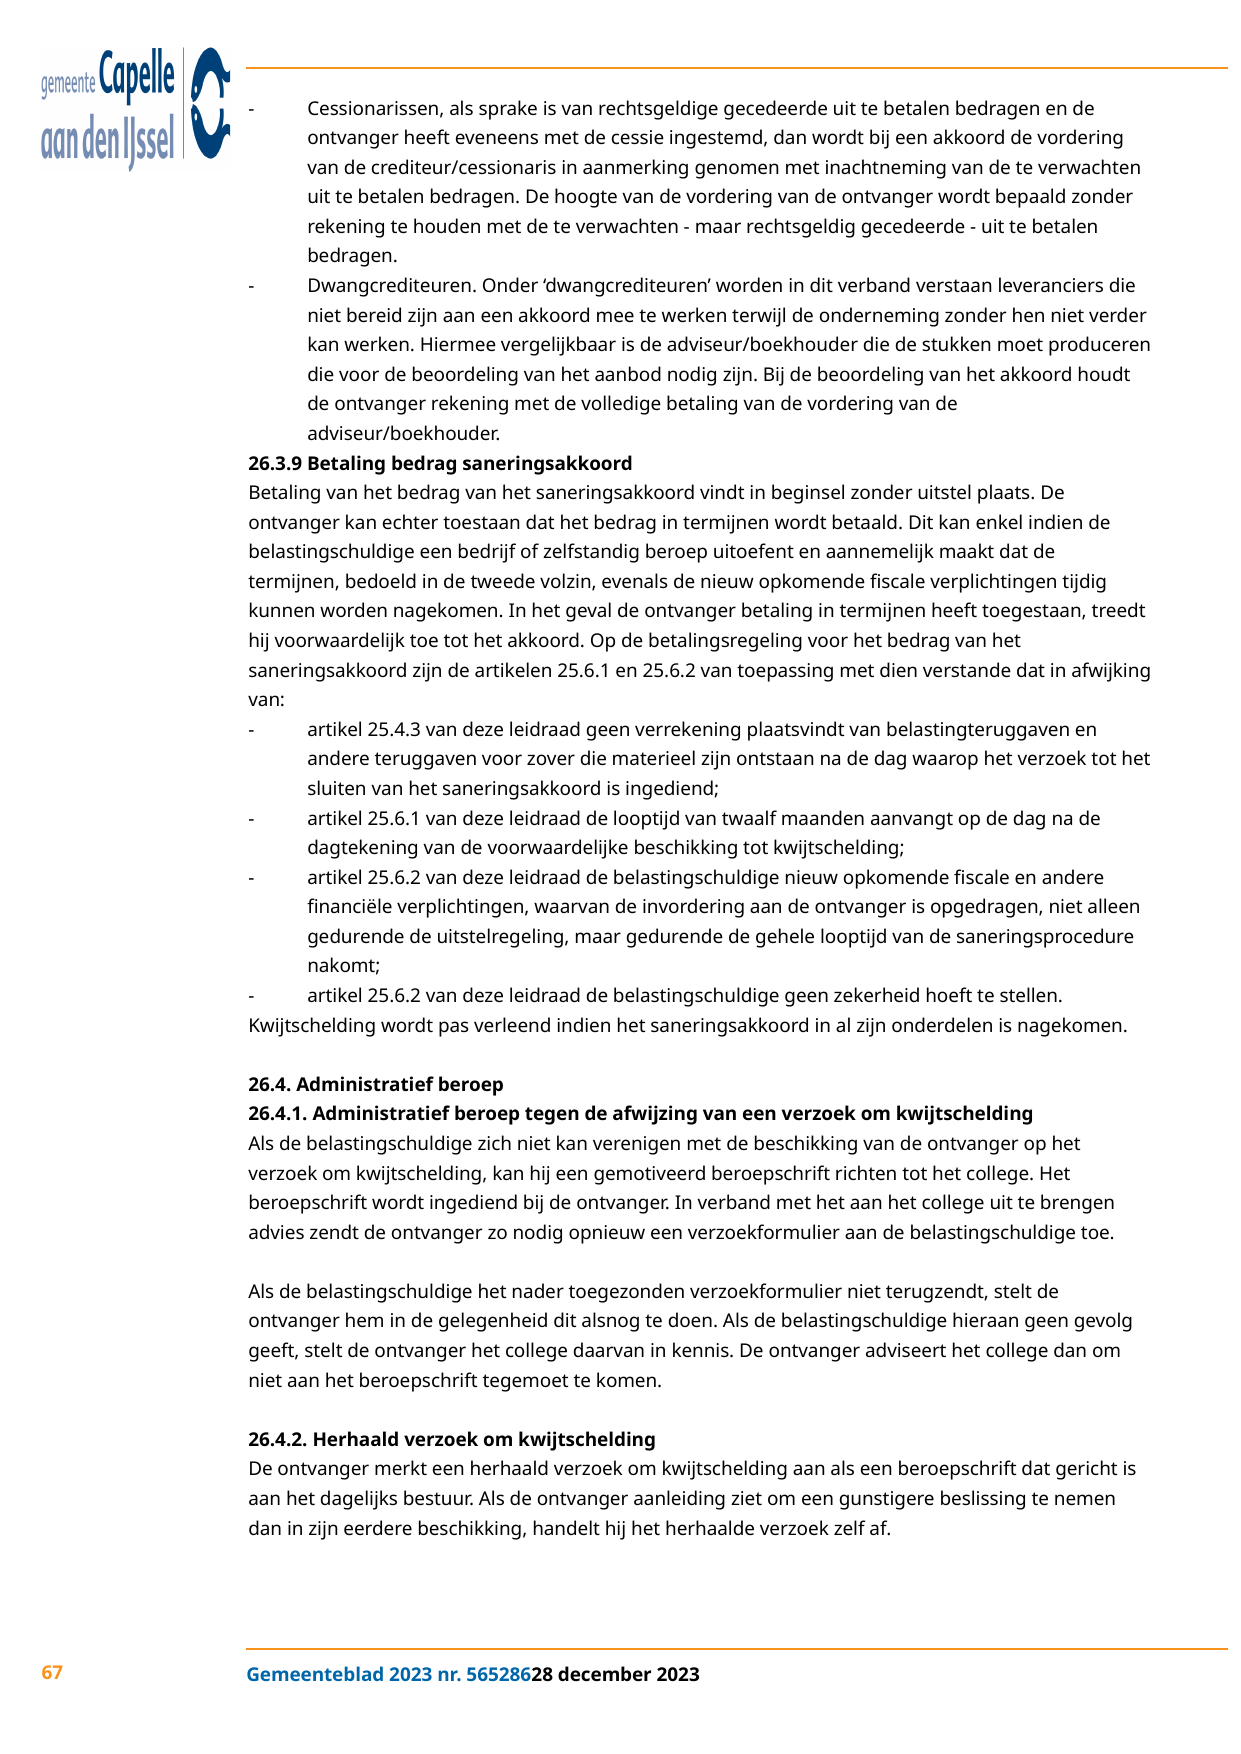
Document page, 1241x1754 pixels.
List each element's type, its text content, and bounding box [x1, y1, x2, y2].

list artikel 25.6.2 van deze leidraad de belastingschuldige nieuw opkomende fiscale en andere financiële verplichtingen, waarvan de invordering aan de ontvanger is opgedragen, niet alleen gedurende de uitstelregeling, maar gedurende de gehele looptijd van de saneringsprocedure nakomt; [248, 864, 1152, 978]
text 26.4.1. Administratief beroep tegen de afwijzing van een verzoek om kwijtschelding [248, 1101, 1152, 1126]
text De ontvanger merkt een herhaald verzoek om kwijtschelding aan als een beroepschrift dat gericht is aan het dagelijks bestuur. Als de ontvanger aanleiding ziet om een gunstigere beslissing te nemen dan in zijn eerdere beschikking, handelt hij het herhaalde verzoek zelf af. [248, 1456, 1152, 1541]
text Als de belastingschuldige het nader toegezonden verzoekformulier niet terugzendt, stelt de ontvanger hem in de gelegenheid dit alsnog te doen. Als de belastingschuldige hieraan geen gevolg geeft, stelt de ontvanger het college daarvan in kennis. De ontvanger adviseert het college dan om niet aan het beroepschrift tegemoet te komen. [248, 1278, 1152, 1393]
list Dwangcrediteuren. Onder ‘dwangcrediteuren’ worden in dit verband verstaan leveranciers die niet bereid zijn aan een akkoord mee te werken terwijl de onderneming zonder hen niet verder kan werken. Hiermee vergelijkbaar is de adviseur/boekhouder die de stukken moet produceren die voor de beoordeling van het aanbod nodig zijn. Bij de beoordeling van het akkoord houdt de ontvanger rekening met de volledige betaling van de vordering van de adviseur/boekhouder. [248, 272, 1152, 446]
list artikel 25.4.3 van deze leidraad geen verrekening plaatsvindt van belastingteruggaven en andere teruggaven voor zover die materieel zijn ontstaan na de dag waarop het verzoek tot het sluiten van het saneringsakkoord is ingediend; [248, 716, 1152, 801]
text Als de belastingschuldige zich niet kan verenigen met de beschikking van de ontvanger op het verzoek om kwijtschelding, kan hij een gemotiveerd beroepschrift richten tot het college. Het beroepschrift wordt ingediend bij de ontvanger. In verband met het aan het college uit te brengen advies zendt de ontvanger zo nodig opnieuw een verzoekformulier aan de belastingschuldige toe. [248, 1130, 1152, 1245]
text 26.4.2. Herhaald verzoek om kwijtschelding [248, 1426, 1152, 1452]
list Cessionarissen, als sprake is van rechtsgeldige gecedeerde uit te betalen bedragen en de ontvanger heeft eveneens met de cessie ingestemd, dan wordt bij een akkoord de vordering van de crediteur/cessionaris in aanmerking genomen met inachtneming van de te verwachten uit te betalen bedragen. De hoogte van de vordering van de ontvanger wordt bepaald zonder rekening te houden met de te verwachten - maar rechtsgeldig gecedeerde - uit te betalen bedragen. [248, 95, 1152, 268]
text Kwijtschelding wordt pas verleend indien het saneringsakkoord in al zijn onderdelen is nagekomen. [248, 1012, 1152, 1038]
list artikel 25.6.1 van deze leidraad de looptijd van twaalf maanden aanvangt op de dag na de dagtekening van de voorwaardelijke beschikking tot kwijtschelding; [248, 805, 1152, 860]
text 26.4. Administratief beroep [248, 1071, 1152, 1097]
text 26.3.9 Betaling bedrag saneringsakkoord [248, 450, 1152, 476]
text Betaling van het bedrag van het saneringsakkoord vindt in beginsel zonder uitstel plaats. De ontvanger kan echter toestaan dat het bedrag in termijnen wordt betaald. Dit kan enkel indien de belastingschuldige een bedrijf of zelfstandig beroep uitoefent en aannemelijk maakt dat de termijnen, bedoeld in de tweede volzin, evenals de nieuw opkomende fiscale verplichtingen tijdig kunnen worden nagekomen. In het geval de ontvanger betaling in termijnen heeft toegestaan, treedt hij voorwaardelijk toe tot het akkoord. Op de betalingsregeling voor het bedrag van het saneringsakkoord zijn de artikelen 25.6.1 en 25.6.2 van toepassing met dien verstande dat in afwijking van: [248, 479, 1152, 712]
list artikel 25.6.2 van deze leidraad de belastingschuldige geen zekerheid hoeft te stellen. [248, 982, 1152, 1008]
picture [41, 47, 231, 172]
